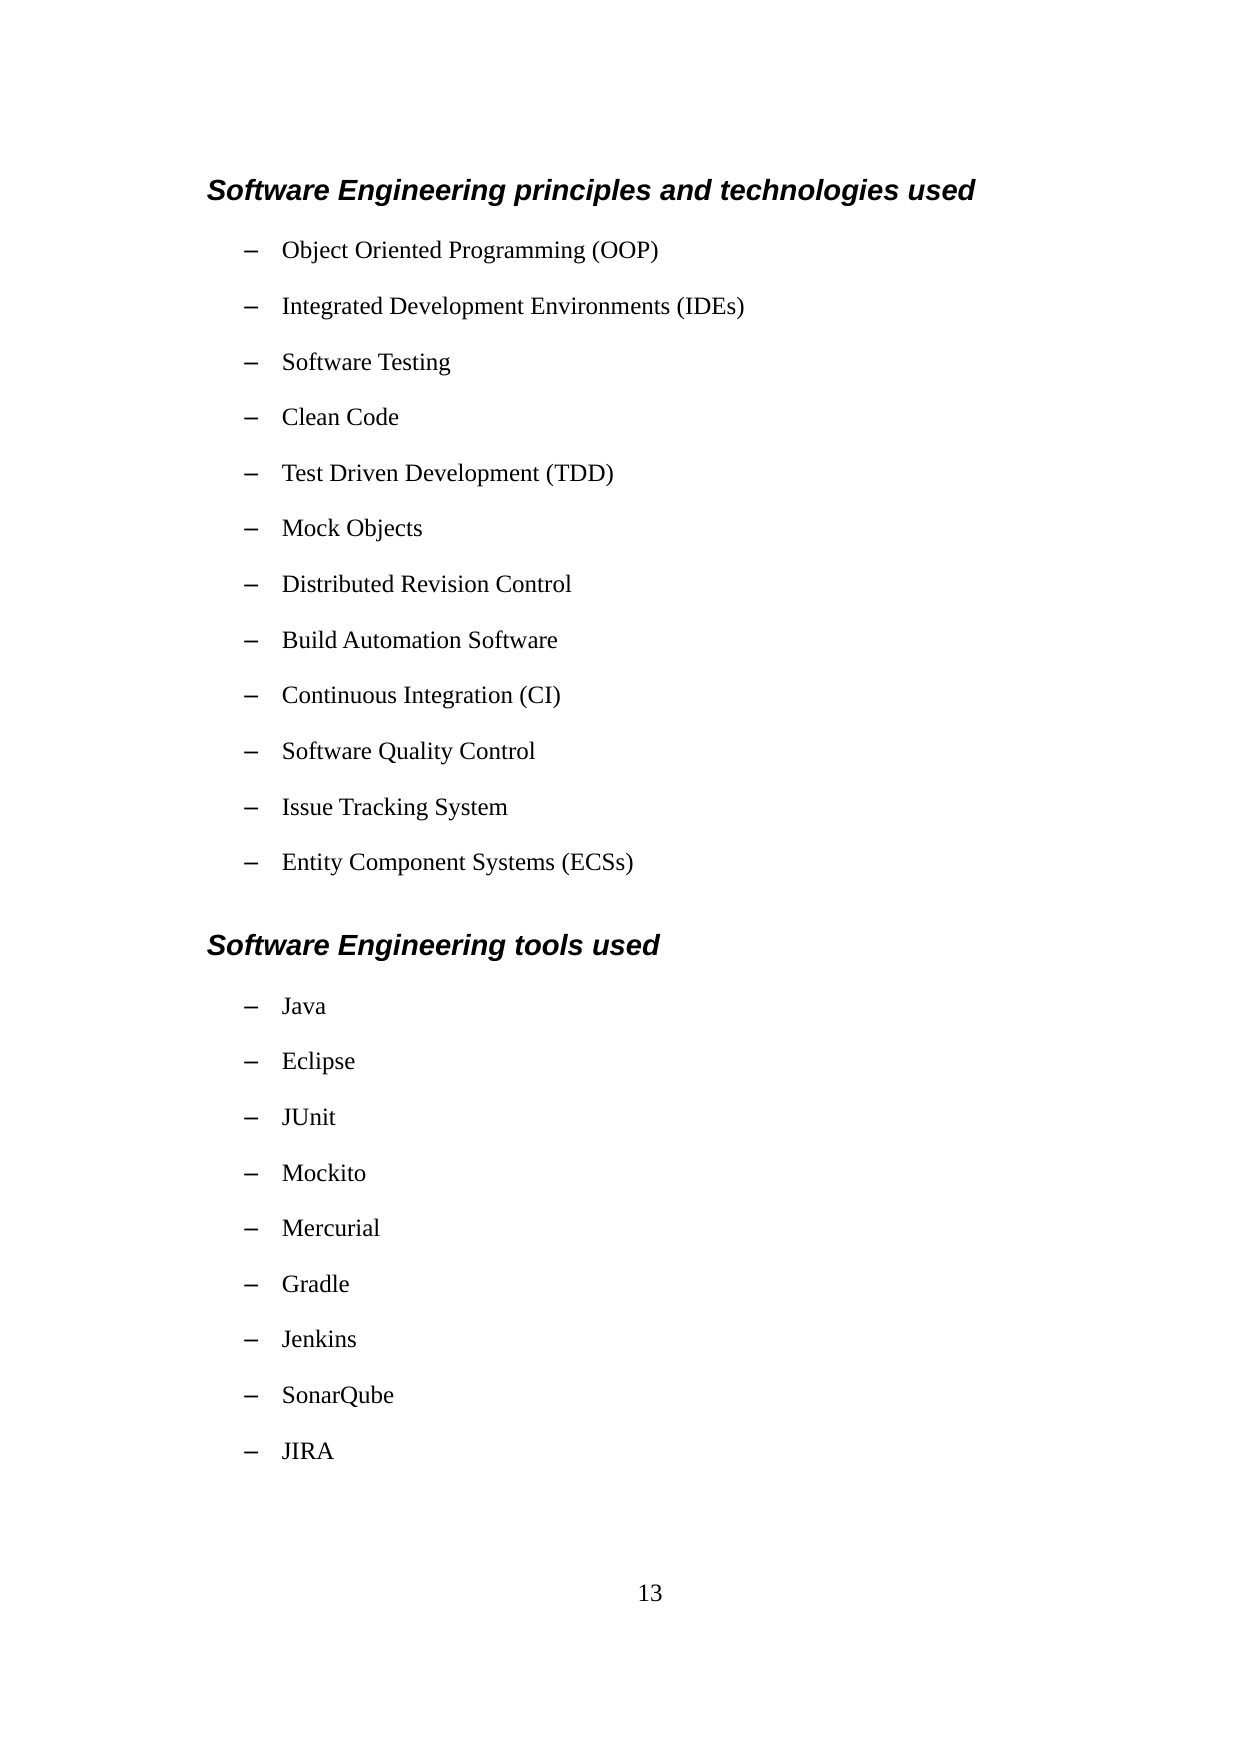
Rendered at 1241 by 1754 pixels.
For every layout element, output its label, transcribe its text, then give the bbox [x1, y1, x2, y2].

list Mercurial [244, 1213, 1093, 1242]
list SonarQube [244, 1380, 1093, 1409]
list JUnit [244, 1102, 1093, 1131]
list Entity Component Systems (ECSs) [244, 847, 1093, 876]
list Clean Code [244, 402, 1093, 431]
list Gradle [244, 1269, 1093, 1298]
list JIRA [244, 1436, 1093, 1464]
list Distributed Revision Control [244, 569, 1093, 598]
subtitle Software Engineering tools used [207, 928, 1093, 961]
list Issue Tracking System [244, 792, 1093, 820]
list Eclipse [244, 1046, 1093, 1075]
list Jenkins [244, 1324, 1093, 1353]
list Build Automation Software [244, 625, 1093, 653]
list Mockito [244, 1158, 1093, 1186]
list Integrated Development Environments (IDEs) [244, 291, 1093, 320]
subtitle Software Engineering principles and technologies used [207, 173, 1093, 206]
list Java [244, 991, 1093, 1019]
list Software Quality Control [244, 736, 1093, 765]
list Continuous Integration (CI) [244, 680, 1093, 709]
list Mock Objects [244, 513, 1093, 542]
list Test Driven Development (TDD) [244, 458, 1093, 487]
list Object Oriented Programming (OOP) [244, 235, 1093, 264]
list Software Testing [244, 347, 1093, 375]
